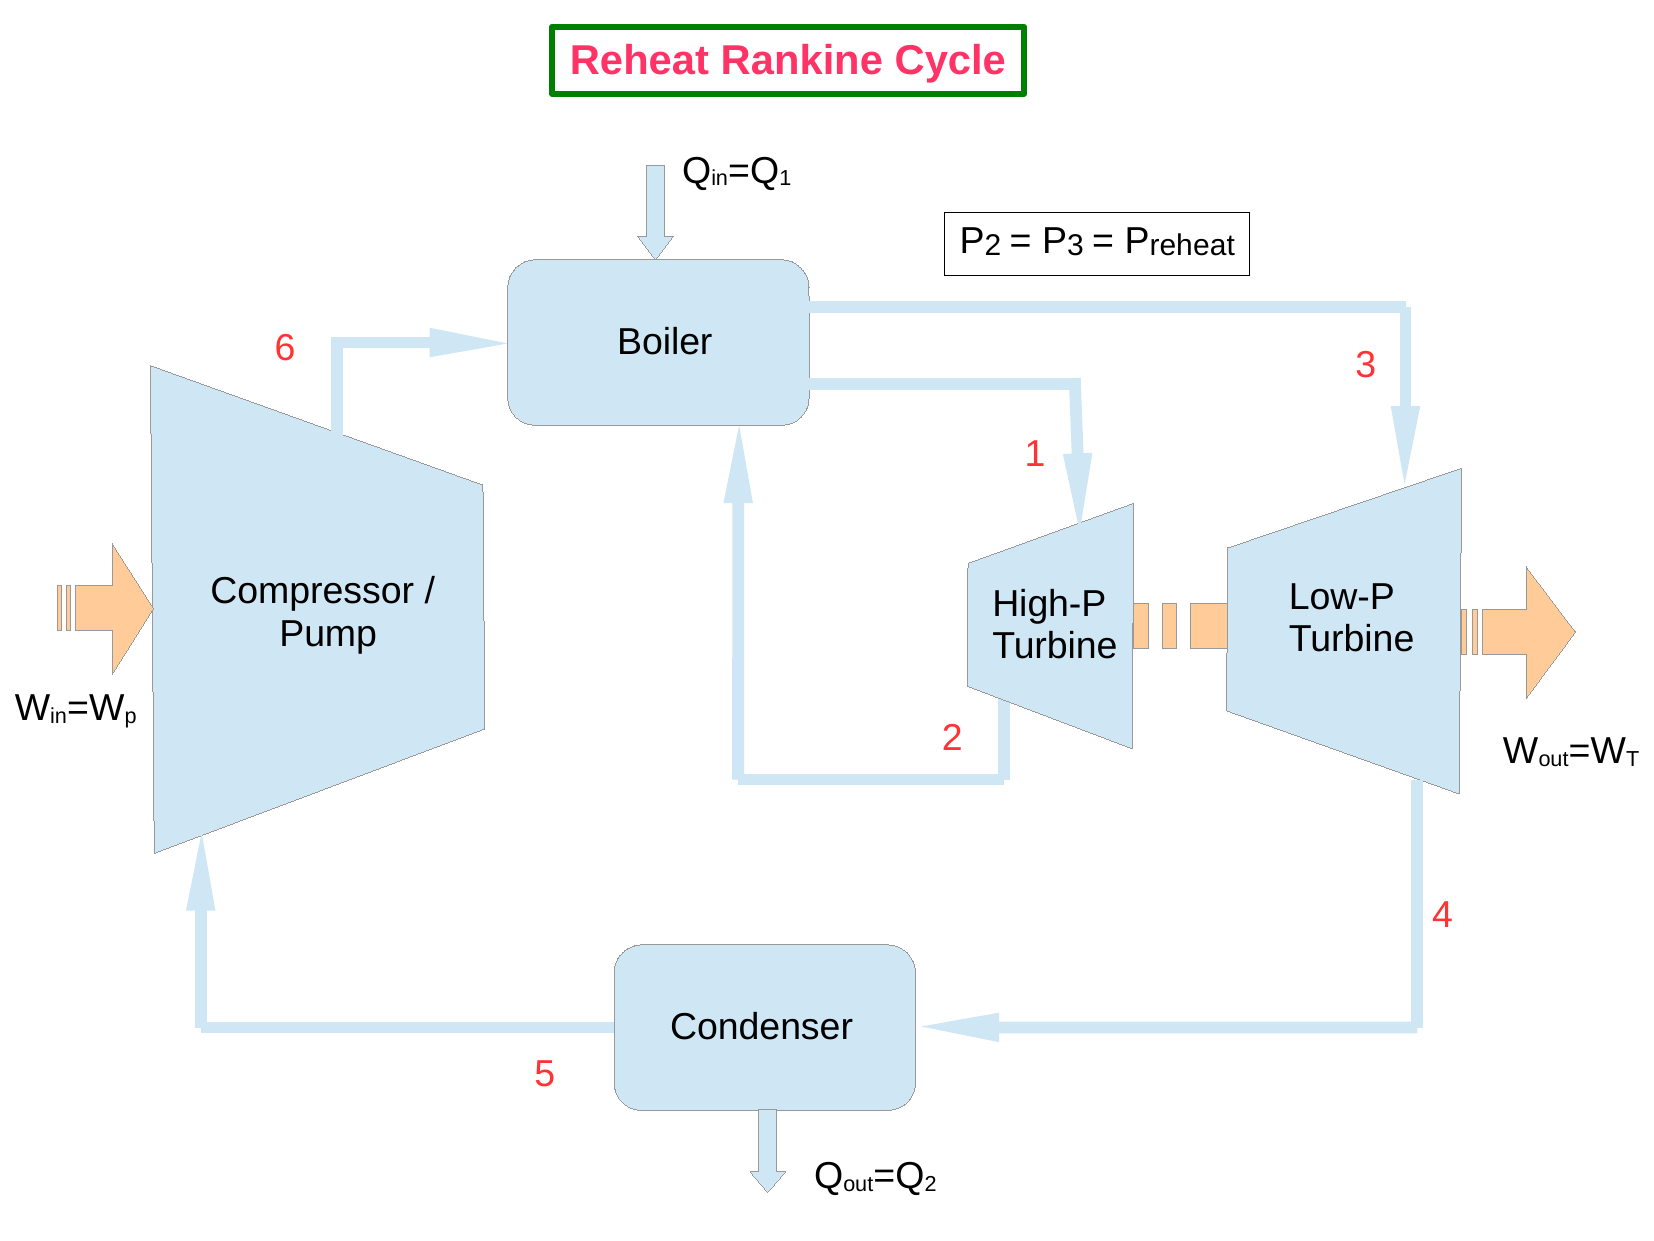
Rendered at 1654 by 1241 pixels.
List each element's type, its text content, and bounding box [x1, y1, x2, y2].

text_box [1162, 603, 1177, 649]
text_box Condenser [655, 998, 868, 1055]
text_box Wout=WT [1488, 722, 1654, 792]
text_box 6 [259, 318, 319, 379]
text_box 2 [927, 708, 987, 786]
text_box 3 [1340, 336, 1400, 414]
text_box [57, 585, 62, 631]
text_box [1482, 566, 1576, 699]
text_box Compressor / Pump [195, 562, 461, 662]
text_box [75, 365, 485, 854]
text_box Qin=Q1 [667, 141, 807, 211]
text_box Boiler [602, 313, 728, 370]
text_box 4 [1417, 885, 1489, 957]
text_box Low-P Turbine [1274, 568, 1430, 668]
text_box [66, 585, 71, 631]
text_box Win=Wp [0, 679, 166, 749]
text_box [1472, 609, 1478, 655]
text_box [507, 165, 810, 426]
text_box Reheat Rankine Cycle [552, 26, 1025, 94]
text_box 5 [519, 1045, 579, 1117]
text_box [614, 944, 916, 1193]
text_box Qout=Q2 [799, 1147, 952, 1217]
text_box [1190, 468, 1467, 794]
text_box P2 = P3 = Preheat [944, 212, 1250, 276]
text_box 1 [1009, 425, 1058, 502]
text_box High-P Turbine [977, 575, 1133, 675]
text_box [967, 503, 1149, 749]
